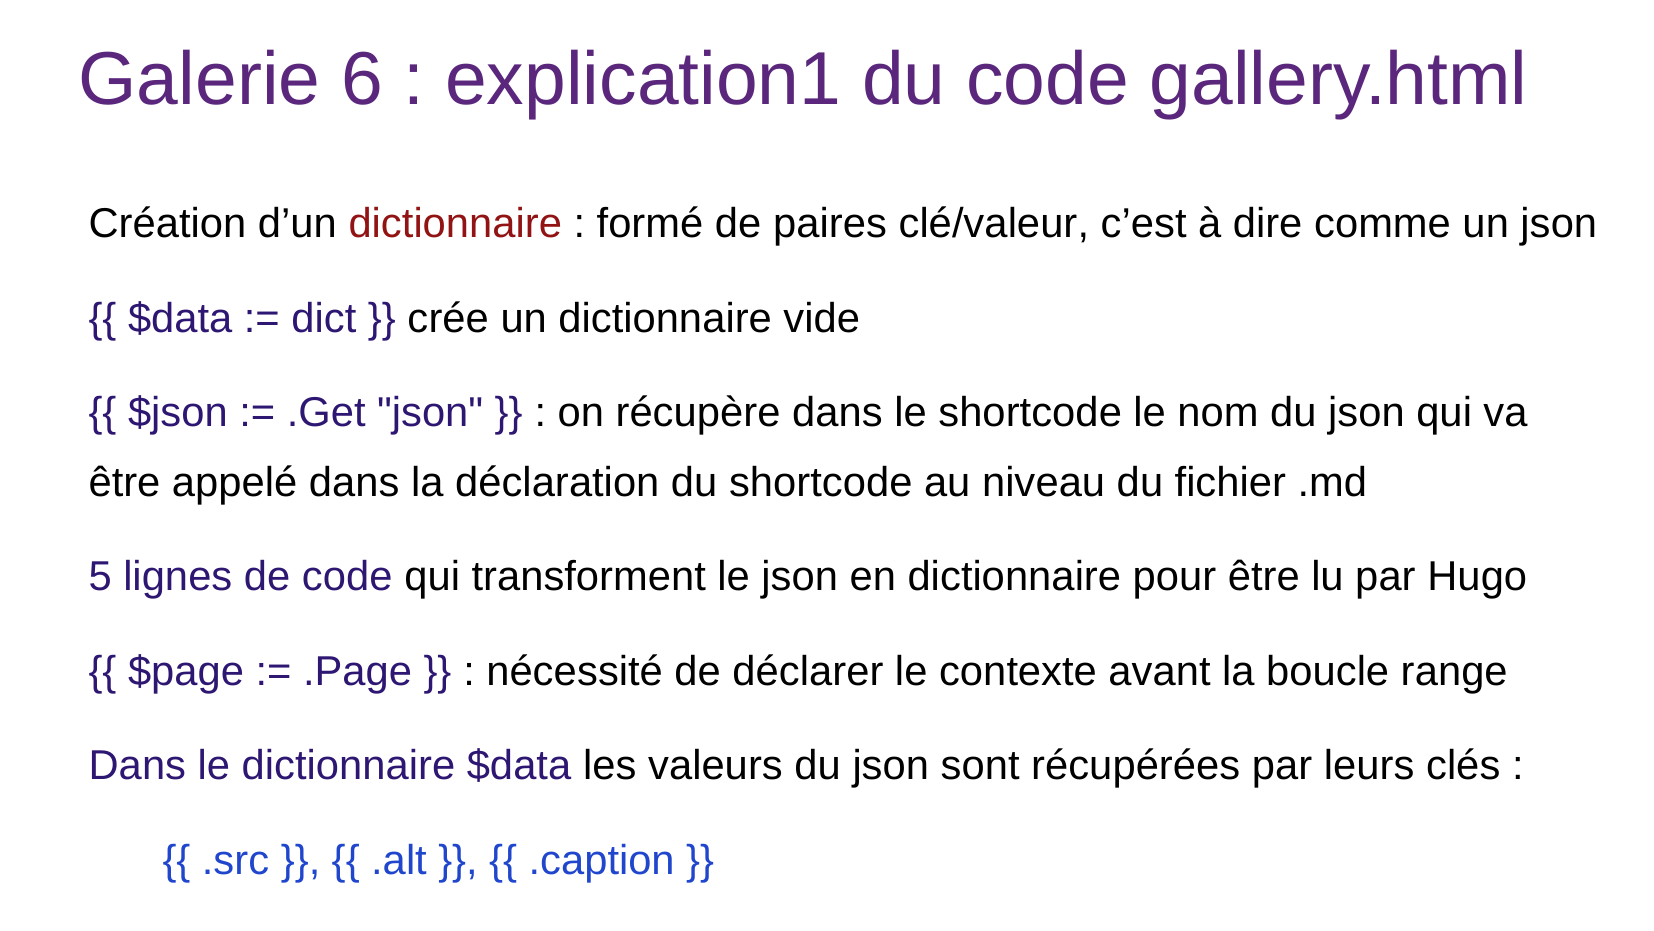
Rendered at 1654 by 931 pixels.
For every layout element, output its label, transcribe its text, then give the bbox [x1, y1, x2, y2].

text_box Création d’un dictionnaire : formé de paires clé/valeur, c’est à dire comme un json {{ $data := dict }} crée un dictionnaire vide {{ $json := .Get "json" }} : on récupère dans le shortcode le nom du json qui va être appelé dans la déclaration du shortcode au niveau du fichier .md 5 lignes de code qui transforment le json en dictionnaire pour être lu par Hugo {{ $page := .Page }} : nécessité de déclarer le contexte avant la boucle range Dans le dictionnaire $data les valeurs du json sont récupérées par leurs clés : {{ .src }}, {{ .alt }}, {{ .caption }} [88, 176, 1605, 883]
title Galerie 6 : explication1 du code gallery.html [78, 36, 1556, 148]
